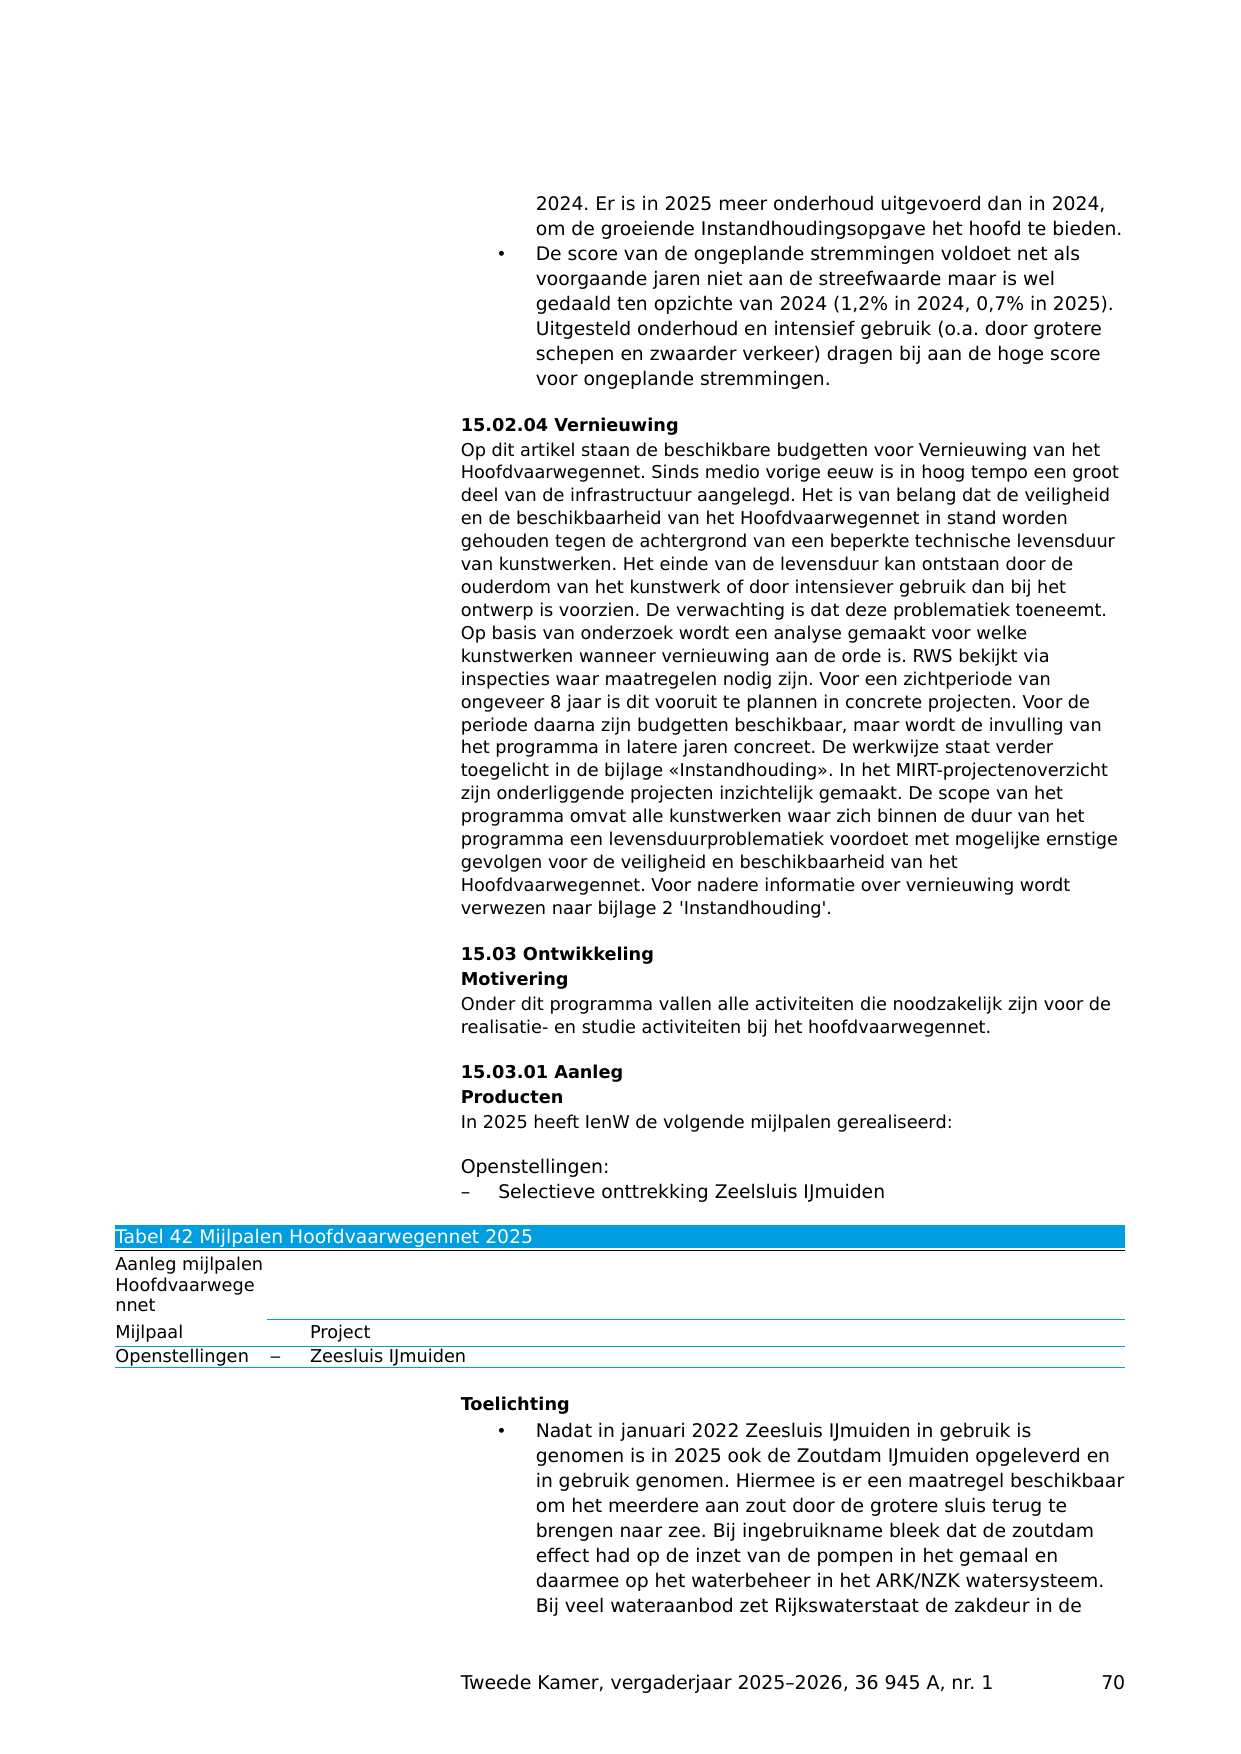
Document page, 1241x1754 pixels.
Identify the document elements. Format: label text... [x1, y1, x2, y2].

list De score van de ongeplande stremmingen voldoet net als voorgaande jaren niet aan de streefwaarde maar is wel gedaald ten opzichte van 2024 (1,2% in 2024, 0,7% in 2025). Uitgesteld onderhoud en intensief gebruik (o.a. door grotere schepen en zwaarder verkeer) dragen bij aan de hoge score voor ongeplande stremmingen. [498, 241, 1125, 391]
table_cell Zeesluis IJmuiden [307, 1347, 1125, 1367]
table_cell Mijlpaal [115, 1319, 267, 1346]
text 15.03.01 Aanleg [461, 1061, 1125, 1083]
table_cell [267, 1251, 307, 1319]
table_cell [267, 1320, 307, 1346]
text Producten [461, 1086, 1125, 1108]
text Toelichting [461, 1392, 1125, 1415]
text 15.03 Ontwikkeling [461, 942, 1125, 965]
text Onder dit programma vallen alle activiteiten die noodzakelijk zijn voor de realisatie- en studie activiteiten bij het hoofdvaarwegennet. [461, 992, 1125, 1038]
text 15.02.04 Vernieuwing [461, 413, 1125, 436]
table_cell [307, 1251, 1125, 1319]
text Openstellingen: [461, 1156, 1125, 1178]
table_cell Aanleg mijlpalen Hoofdvaarwegennet [115, 1251, 267, 1319]
table_cell ‒ [267, 1347, 307, 1367]
text Op dit artikel staan de beschikbare budgetten voor Vernieuwing van het Hoofdvaarwegennet. Sinds medio vorige eeuw is in hoog tempo een groot deel van de infrastructuur aangelegd. Het is van belang dat de veiligheid en de beschikbaarheid van het Hoofdvaarwegennet in stand worden gehouden tegen de achtergrond van een beperkte technische levensduur van kunstwerken. Het einde van de levensduur kan ontstaan door de ouderdom van het kunstwerk of door intensiever gebruik dan bij het ontwerp is voorzien. De verwachting is dat deze problematiek toeneemt. Op basis van onderzoek wordt een analyse gemaakt voor welke kunstwerken wanneer vernieuwing aan de orde is. RWS bekijkt via inspecties waar maatregelen nodig zijn. Voor een zichtperiode van ongeveer 8 jaar is dit vooruit te plannen in concrete projecten. Voor de periode daarna zijn budgetten beschikbaar, maar wordt de invulling van het programma in latere jaren concreet. De werkwijze staat verder toegelicht in de bijlage «Instandhouding». In het MIRT-projectenoverzicht zijn onderliggende projecten inzichtelijk gemaakt. De scope van het programma omvat alle kunstwerken waar zich binnen de duur van het programma een levensduurproblematiek voordoet met mogelijke ernstige gevolgen voor de veiligheid en beschikbaarheid van het Hoofdvaarwegennet. Voor nadere informatie over vernieuwing wordt verwezen naar bijlage 2 'Instandhouding'. [461, 438, 1125, 919]
list 2024. Er is in 2025 meer onderhoud uitgevoerd dan in 2024, om de groeiende Instandhoudingsopgave het hoofd te bieden. [498, 191, 1125, 241]
text Motivering [461, 967, 1125, 990]
text In 2025 heeft IenW de volgende mijlpalen gerealiseerd: [461, 1111, 1125, 1133]
list Selectieve onttrekking Zeelsluis IJmuiden [461, 1178, 1125, 1203]
table_cell Openstellingen [115, 1347, 267, 1367]
table_cell Project [307, 1320, 1125, 1346]
list Nadat in januari 2022 Zeesluis IJmuiden in gebruik is genomen is in 2025 ook de Zoutdam IJmuiden opgeleverd en in gebruik genomen. Hiermee is er een maatregel beschikbaar om het meerdere aan zout door de grotere sluis terug te brengen naar zee. Bij ingebruikname bleek dat de zoutdam effect had op de inzet van de pompen in het gemaal en daarmee op het waterbeheer in het ARK/NZK watersysteem. Bij veel wateraanbod zet Rijkswaterstaat de zakdeur in de [498, 1417, 1125, 1617]
